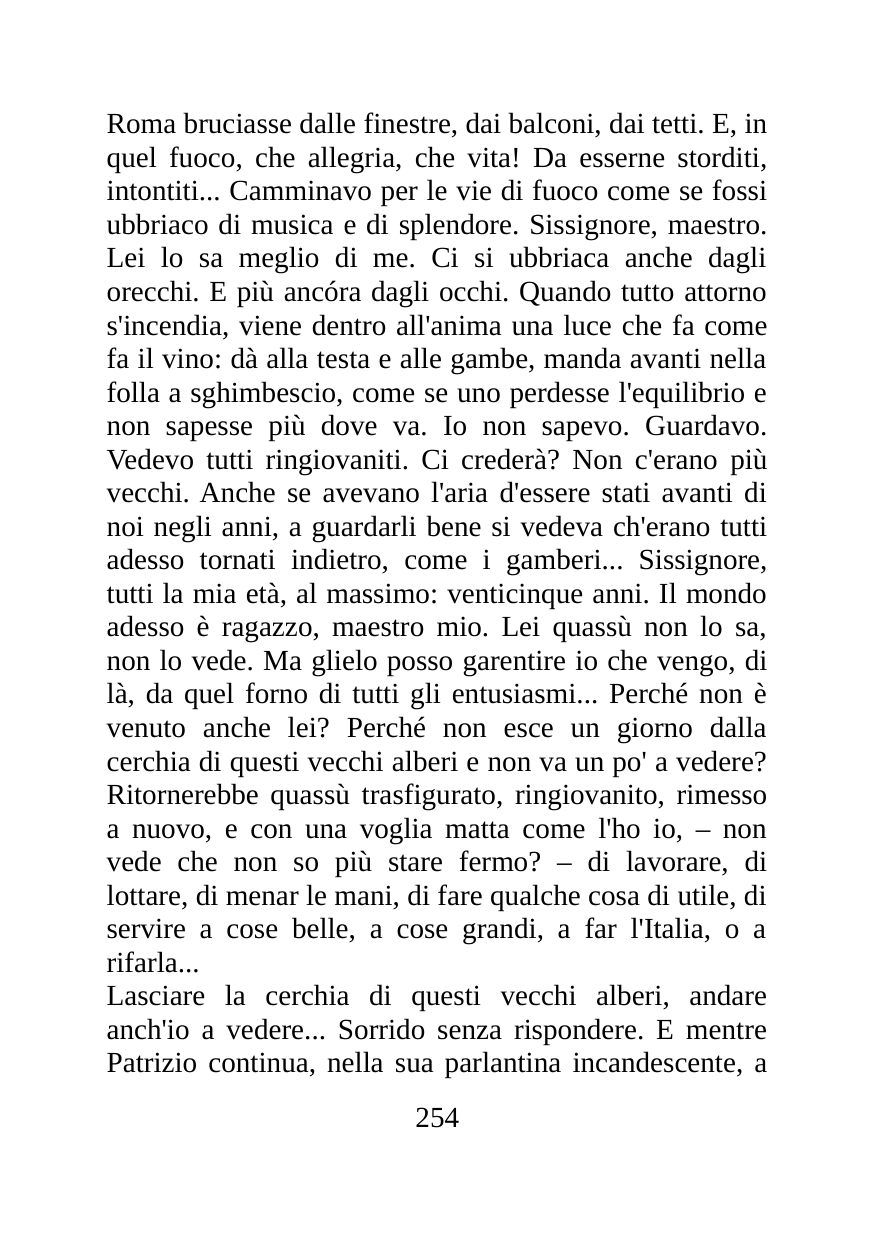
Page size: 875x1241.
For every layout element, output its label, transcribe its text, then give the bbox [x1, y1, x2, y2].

text Lasciare la cerchia di questi vecchi alberi, andare anch'io a vedere... Sorrido senza rispondere. E mentre Patrizio continua, nella sua parlantina incandescente, a [106, 978, 768, 1079]
text Roma bruciasse dalle finestre, dai balconi, dai tetti. E, in quel fuoco, che allegria, che vita! Da esserne storditi, intontiti... Camminavo per le vie di fuoco come se fossi ubbriaco di musica e di splendore. Sissignore, maestro. Lei lo sa meglio di me. Ci si ubbriaca anche dagli orecchi. E più ancóra dagli occhi. Quando tutto attorno s'incendia, viene dentro all'anima una luce che fa come fa il vino: dà alla testa e alle gambe, manda avanti nella folla a sghimbescio, come se uno perdesse l'equilibrio e non sapesse più dove va. Io non sapevo. Guardavo. Vedevo tutti ringiovaniti. Ci crederà? Non c'erano più vecchi. Anche se avevano l'aria d'essere stati avanti di noi negli anni, a guardarli bene si vedeva ch'erano tutti adesso tornati indietro, come i gamberi... Sissignore, tutti la mia età, al massimo: venticinque anni. Il mondo adesso è ragazzo, maestro mio. Lei quassù non lo sa, non lo vede. Ma glielo posso garentire io che vengo, di là, da quel forno di tutti gli entusiasmi... Perché non è venuto anche lei? Perché non esce un giorno dalla cerchia di questi vecchi alberi e non va un po' a vedere? Ritornerebbe quassù trasfigurato, ringiovanito, rimesso a nuovo, e con una voglia matta come l'ho io, – non vede che non so più stare fermo? – di lavorare, di lottare, di menar le mani, di fare qualche cosa di utile, di servire a cose belle, a cose grandi, a far l'Italia, o a rifarla... [106, 106, 768, 978]
